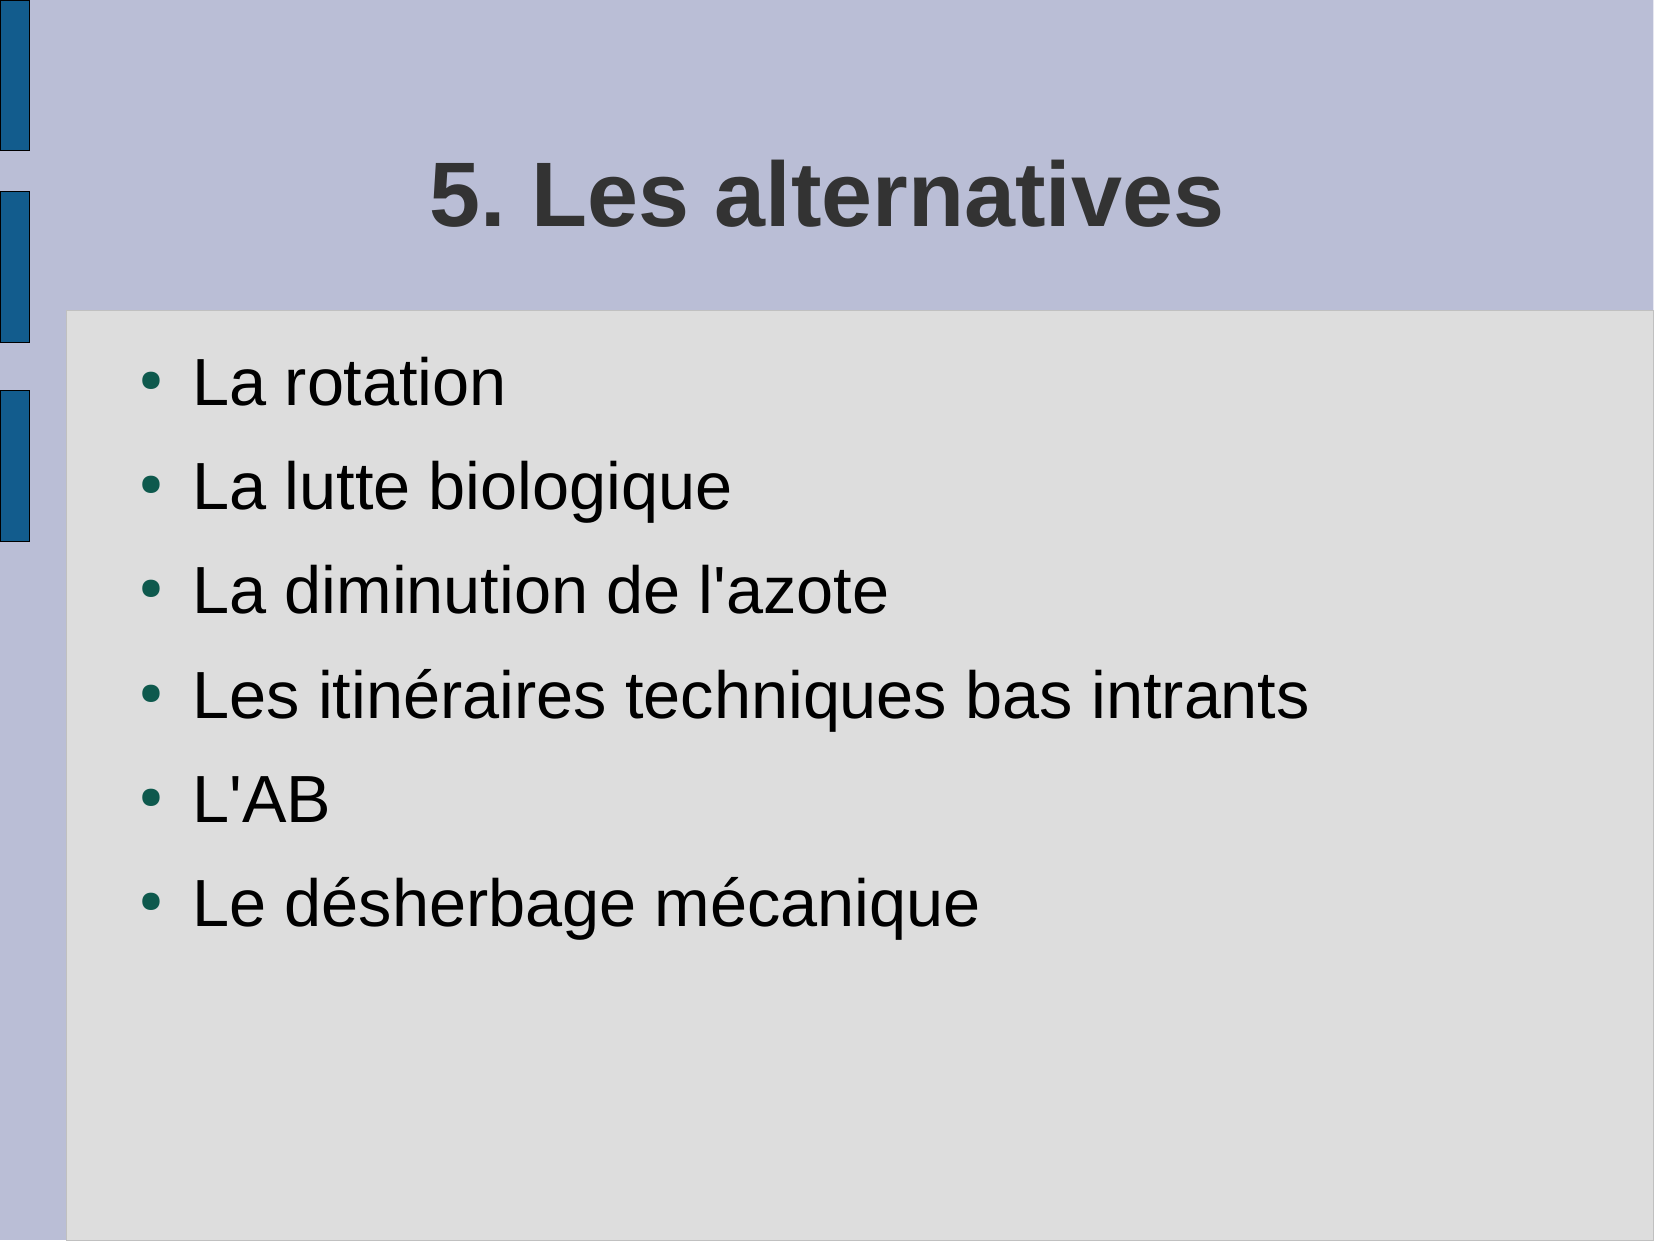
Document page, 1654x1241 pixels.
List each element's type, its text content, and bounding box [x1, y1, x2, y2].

title 5. Les alternatives [121, 91, 1534, 299]
list La rotation La lutte biologique La diminution de l'azote Les itinéraires techniques bas intrants L'AB Le désherbage mécanique [121, 344, 1534, 1127]
